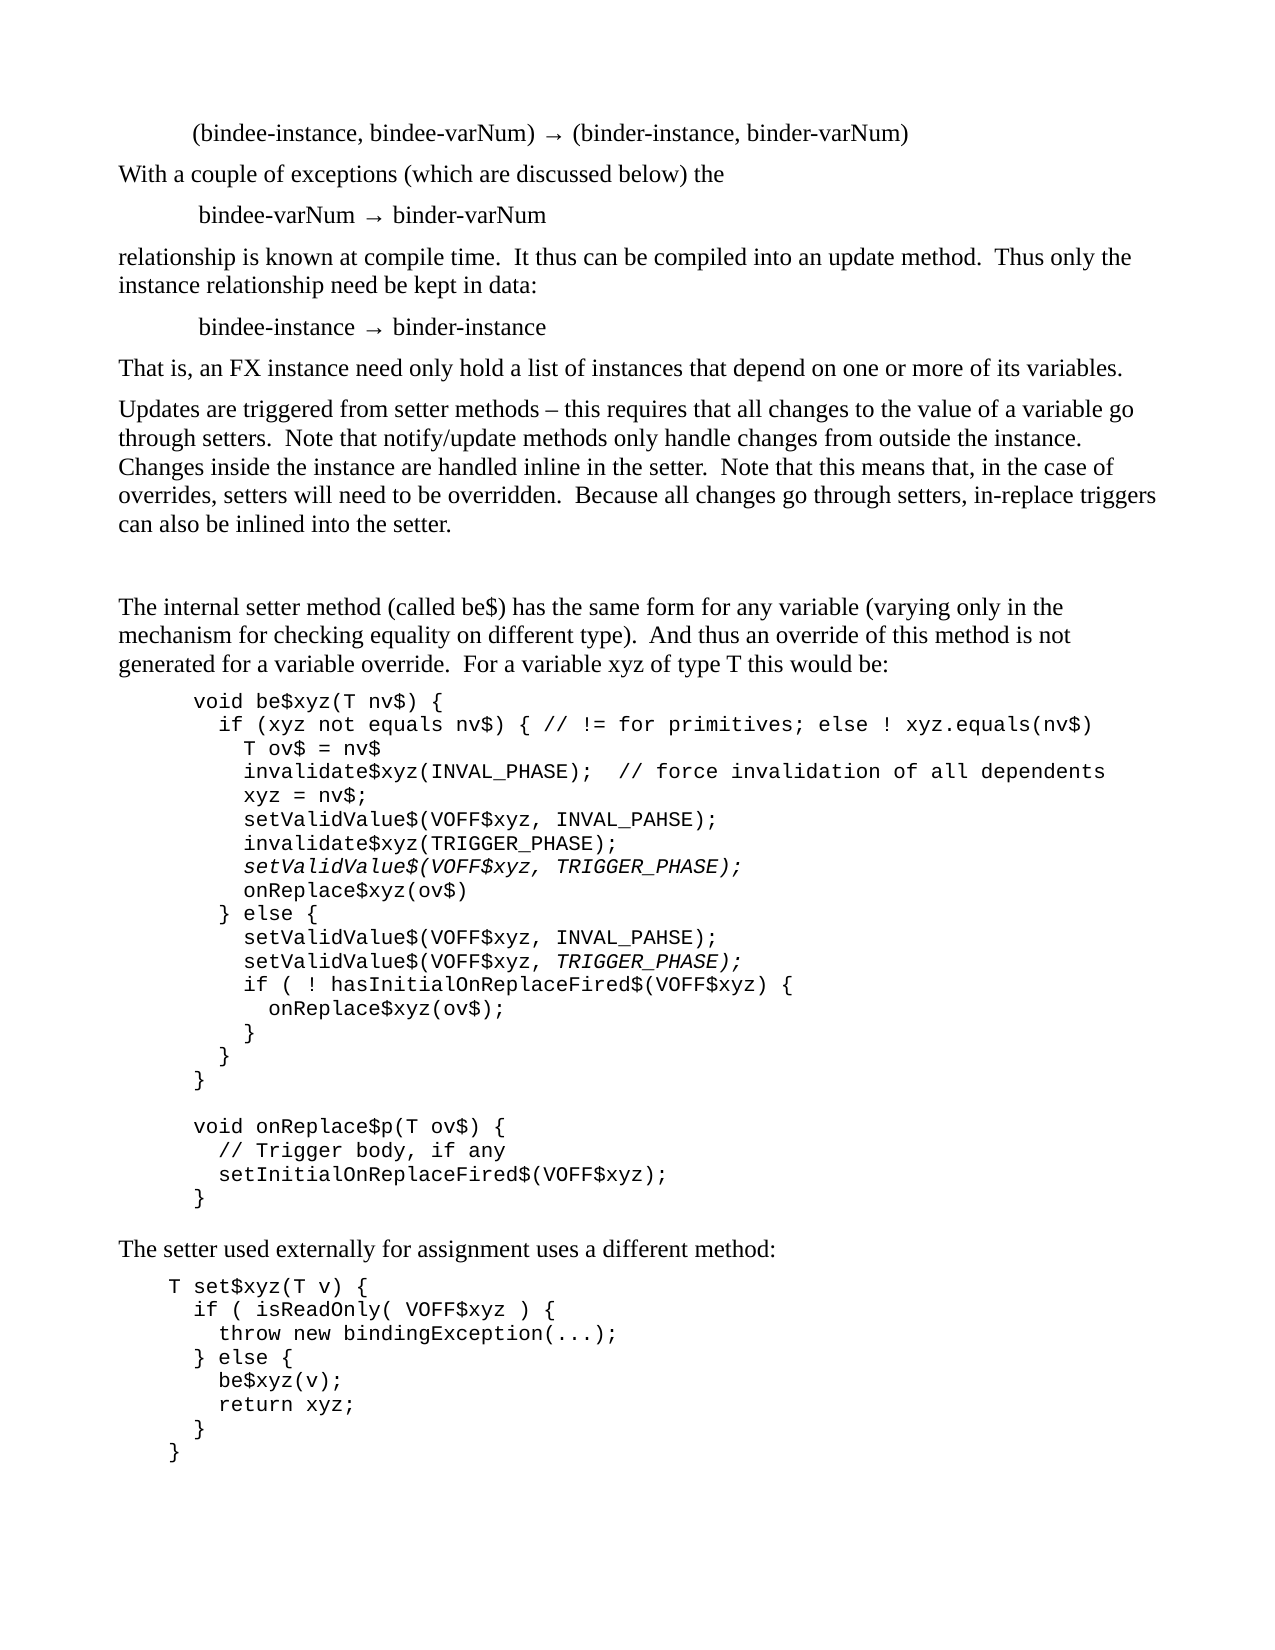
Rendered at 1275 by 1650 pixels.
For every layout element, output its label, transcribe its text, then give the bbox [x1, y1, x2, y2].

text onReplace$xyz(ov$); [118, 998, 1157, 1022]
text if ( isReadOnly( VOFF$xyz ) { [118, 1299, 1157, 1323]
text } [118, 1441, 1157, 1465]
text setInitialOnReplaceFired$(VOFF$xyz); [118, 1163, 1157, 1187]
text setValidValue$(VOFF$xyz, TRIGGER_PHASE); [118, 856, 1157, 880]
text bindee-instance → binder-instance [118, 312, 1157, 341]
text } else { [118, 903, 1157, 927]
text throw new bindingException(...); [118, 1323, 1157, 1347]
text invalidate$xyz(INVAL_PHASE); // force invalidation of all dependents [118, 762, 1157, 785]
text T ov$ = nv$ [118, 738, 1157, 762]
text } [118, 1045, 1157, 1069]
text if ( ! hasInitialOnReplaceFired$(VOFF$xyz) { [118, 974, 1157, 998]
text return xyz; [118, 1394, 1157, 1418]
text } else { [118, 1347, 1157, 1370]
text Updates are triggered from setter methods – this requires that all changes to the value of a variable go through setters. Note that notify/update methods only handle changes from outside the instance. Changes inside the instance are handled inline in the setter. Note that this means that, in the case of overrides, setters will need to be overridden. Because all changes go through setters, in-replace triggers can also be inlined into the setter. [118, 394, 1157, 538]
text T set$xyz(T v) { [118, 1276, 1157, 1299]
text } [118, 1418, 1157, 1441]
text The setter used externally for assignment uses a different method: [118, 1234, 1157, 1263]
text if (xyz not equals nv$) { // != for primitives; else ! xyz.equals(nv$) [118, 714, 1157, 738]
text invalidate$xyz(TRIGGER_PHASE); [118, 832, 1157, 856]
text setValidValue$(VOFF$xyz, TRIGGER_PHASE); [118, 951, 1157, 974]
text The internal setter method (called be$) has the same form for any variable (varying only in the mechanism for checking equality on different type). And thus an override of this method is not generated for a variable override. For a variable xyz of type T this would be: [118, 592, 1157, 678]
text } [118, 1187, 1157, 1211]
text bindee-varNum → binder-varNum [118, 201, 1157, 229]
text } [118, 1069, 1157, 1093]
text void onReplace$p(T ov$) { [118, 1116, 1157, 1140]
text be$xyz(v); [118, 1370, 1157, 1394]
text That is, an FX instance need only hold a list of instances that depend on one or more of its variables. [118, 353, 1157, 382]
text relationship is known at compile time. It thus can be compiled into an update method. Thus only the instance relationship need be kept in data: [118, 242, 1157, 299]
text setValidValue$(VOFF$xyz, INVAL_PAHSE); [118, 927, 1157, 951]
text xyz = nv$; [118, 785, 1157, 809]
text // Trigger body, if any [118, 1140, 1157, 1163]
text onReplace$xyz(ov$) [118, 880, 1157, 903]
text (bindee-instance, bindee-varNum) → (binder-instance, binder-varNum) [118, 118, 1157, 147]
text setValidValue$(VOFF$xyz, INVAL_PAHSE); [118, 809, 1157, 832]
text } [118, 1022, 1157, 1045]
text void be$xyz(T nv$) { [118, 691, 1157, 714]
text With a couple of exceptions (which are discussed below) the [118, 159, 1157, 188]
